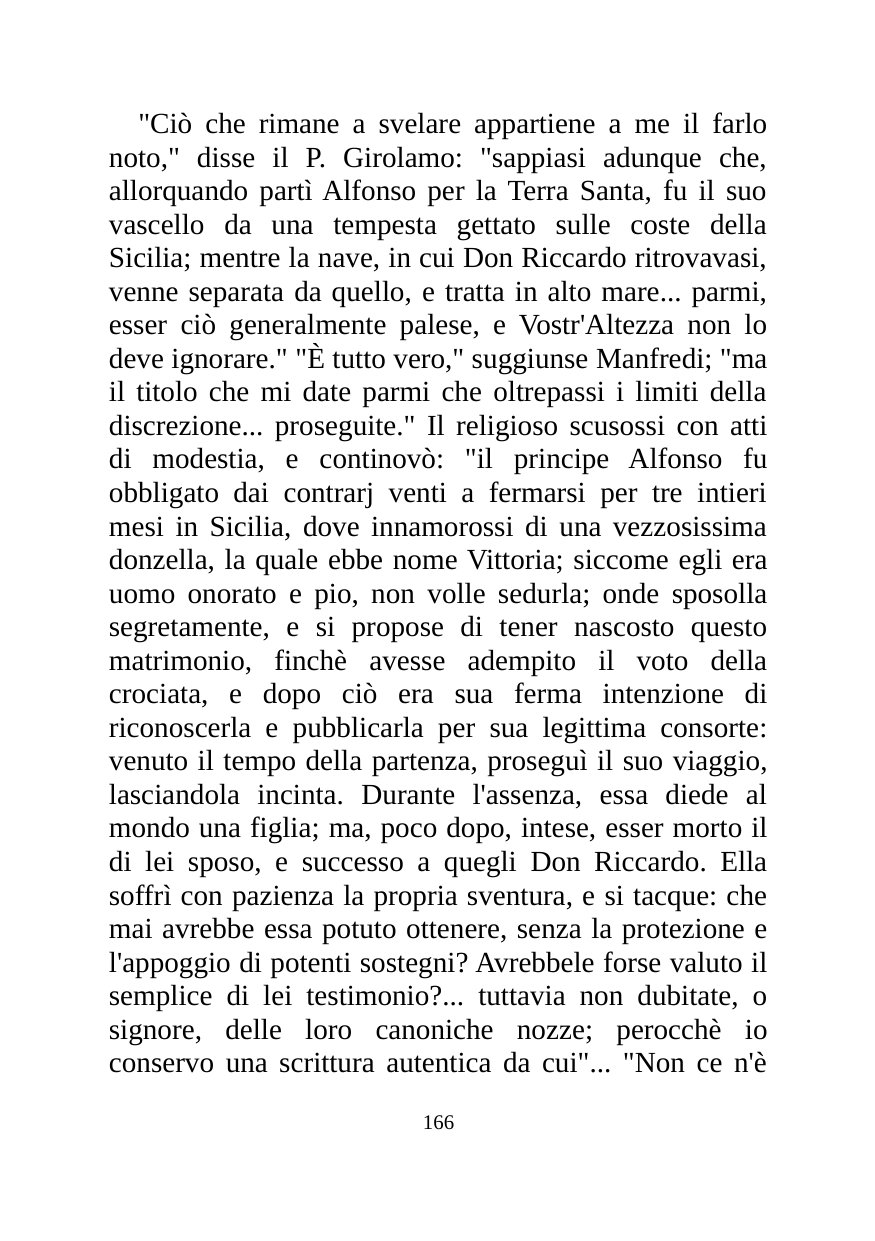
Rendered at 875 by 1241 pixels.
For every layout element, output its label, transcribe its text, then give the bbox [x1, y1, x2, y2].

text "Ciò che rimane a svelare appartiene a me il farlo noto," disse il P. Girolamo: "sappiasi adunque che, allorquando partì Alfonso per la Terra Santa, fu il suo vascello da una tempesta gettato sulle coste della Sicilia; mentre la nave, in cui Don Riccardo ritrovavasi, venne separata da quello, e tratta in alto mare... parmi, esser ciò generalmente palese, e Vostr'Altezza non lo deve ignorare." "È tutto vero," suggiunse Manfredi; "ma il titolo che mi date parmi che oltrepassi i limiti della discrezione... proseguite." Il religioso scusossi con atti di modestia, e continovò: "il principe Alfonso fu obbligato dai contrarj venti a fermarsi per tre intieri mesi in Sicilia, dove innamorossi di una vezzosissima donzella, la quale ebbe nome Vittoria; siccome egli era uomo onorato e pio, non volle sedurla; onde sposolla segretamente, e si propose di tener nascosto questo matrimonio, finchè avesse adempito il voto della crociata, e dopo ciò era sua ferma intenzione di riconoscerla e pubblicarla per sua legittima consorte: venuto il tempo della partenza, proseguì il suo viaggio, lasciandola incinta. Durante l'assenza, essa diede al mondo una figlia; ma, poco dopo, intese, esser morto il di lei sposo, e successo a quegli Don Riccardo. Ella soffrì con pazienza la propria sventura, e si tacque: che mai avrebbe essa potuto ottenere, senza la protezione e l'appoggio di potenti sostegni? Avrebbele forse valuto il semplice di lei testimonio?... tuttavia non dubitate, o signore, delle loro canoniche nozze; perocchè io conservo una scrittura autentica da cui"... "Non ce n'è [109, 106, 768, 1079]
